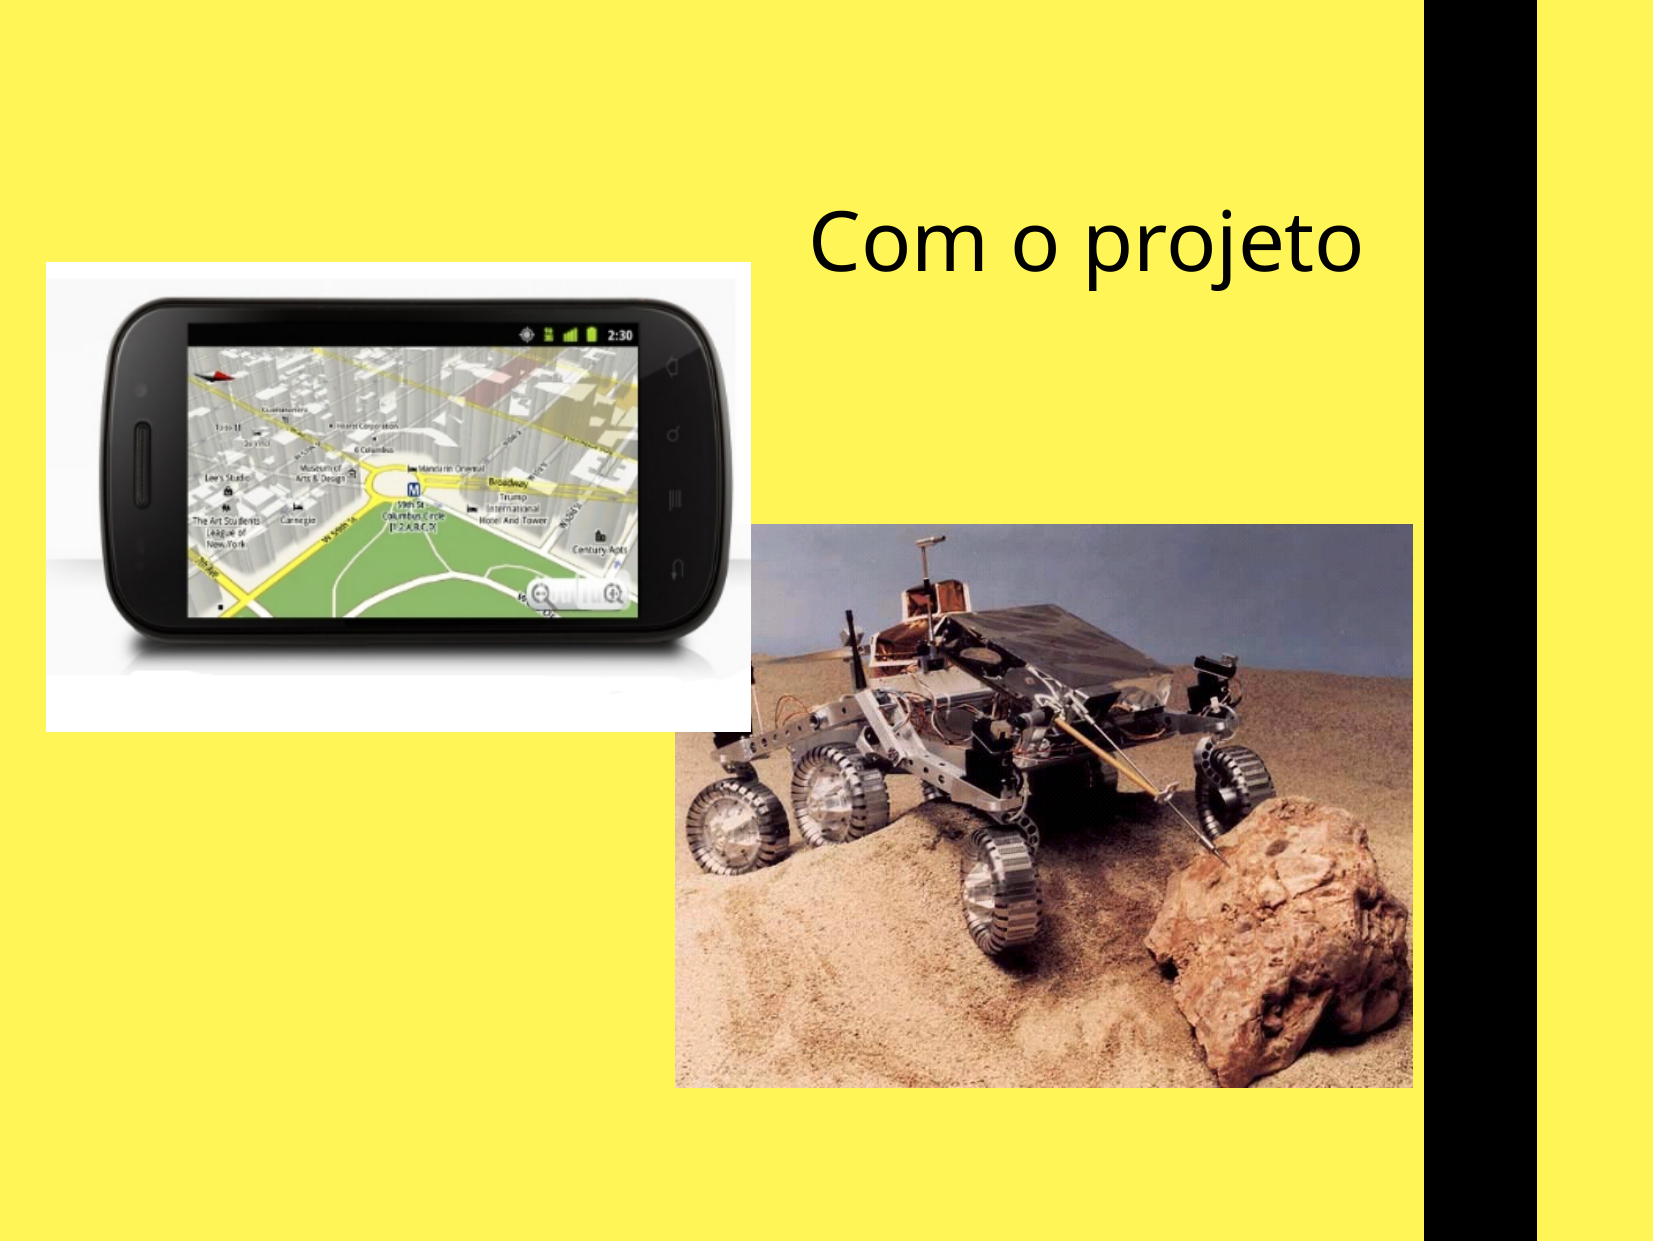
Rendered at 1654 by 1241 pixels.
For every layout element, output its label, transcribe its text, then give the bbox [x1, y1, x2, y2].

picture [0, 0, 1424, 1241]
subtitle Com o projeto [787, 178, 1388, 301]
picture [1537, 0, 1654, 1241]
